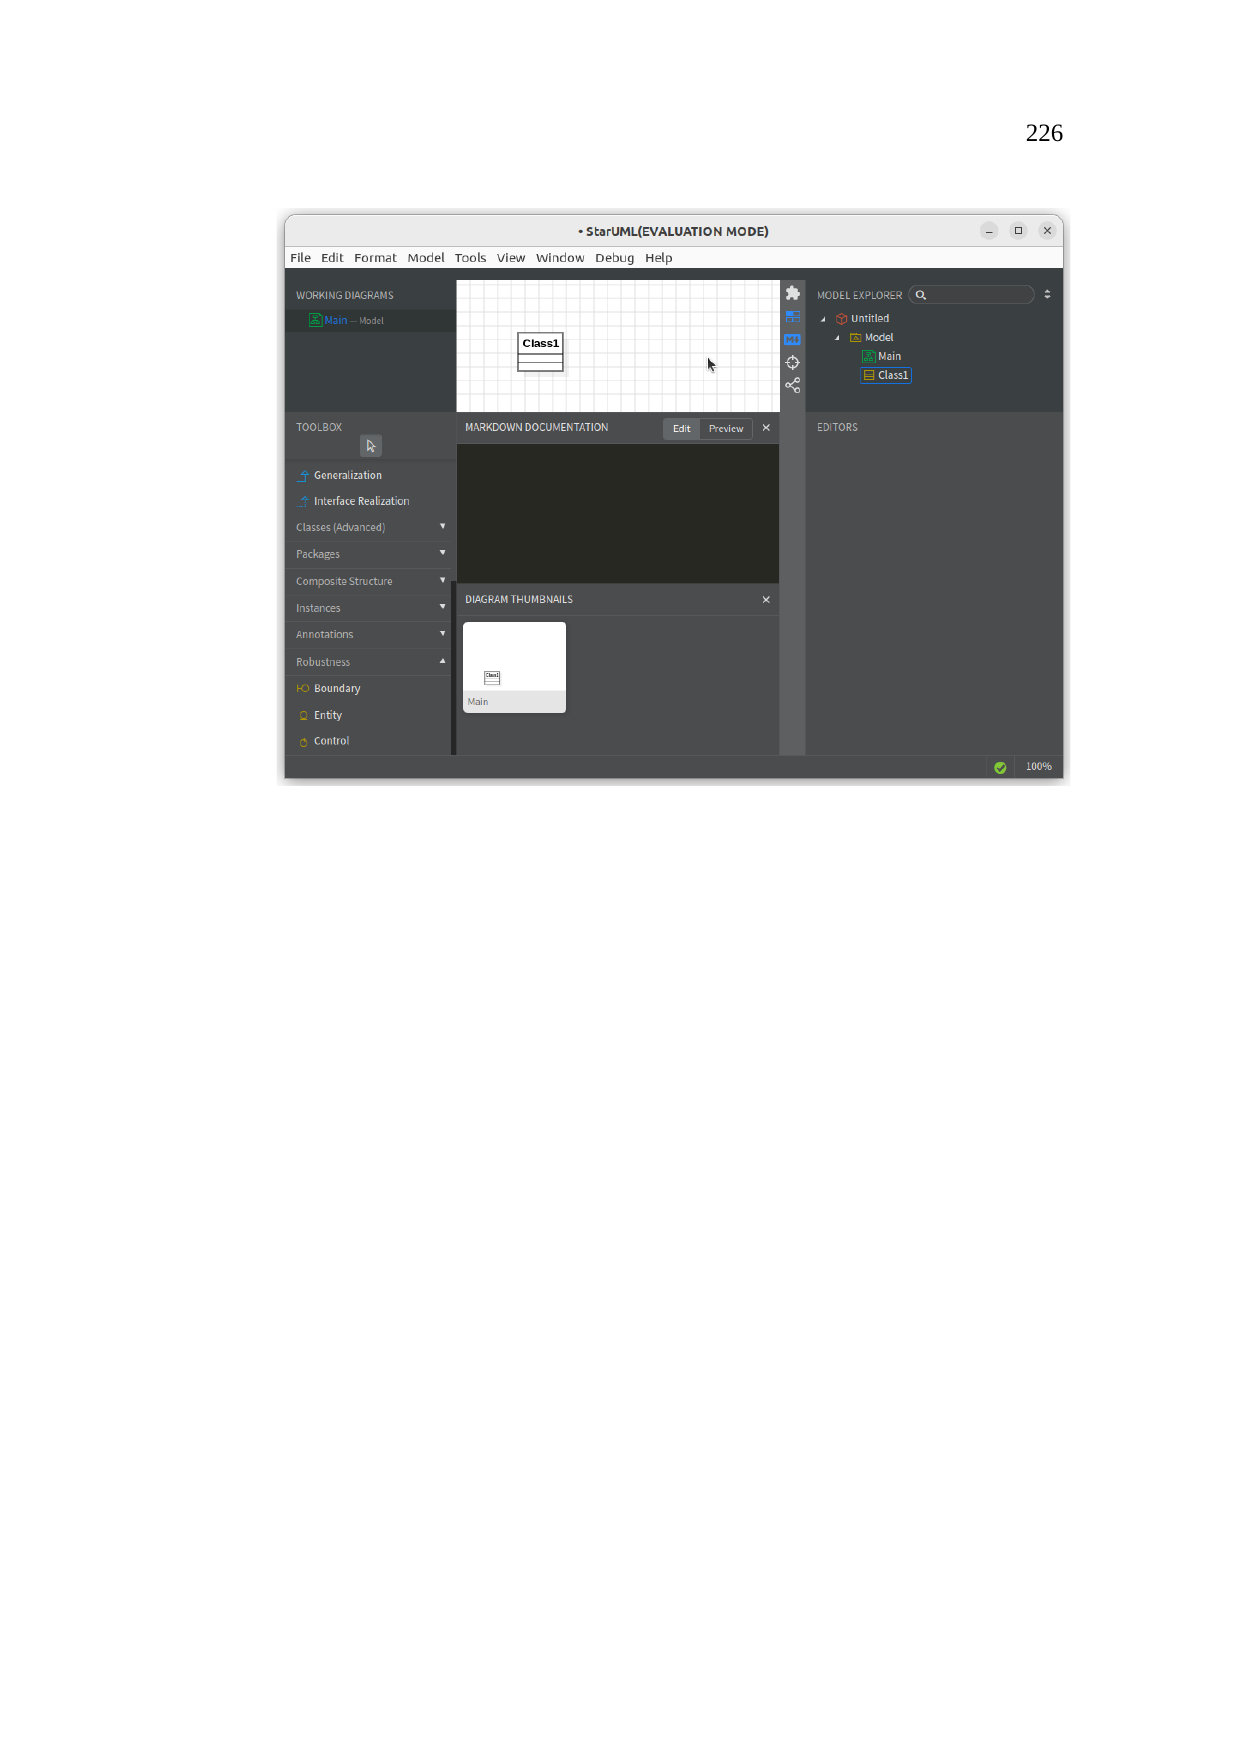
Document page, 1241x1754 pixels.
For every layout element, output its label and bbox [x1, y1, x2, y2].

picture [276, 208, 1071, 786]
